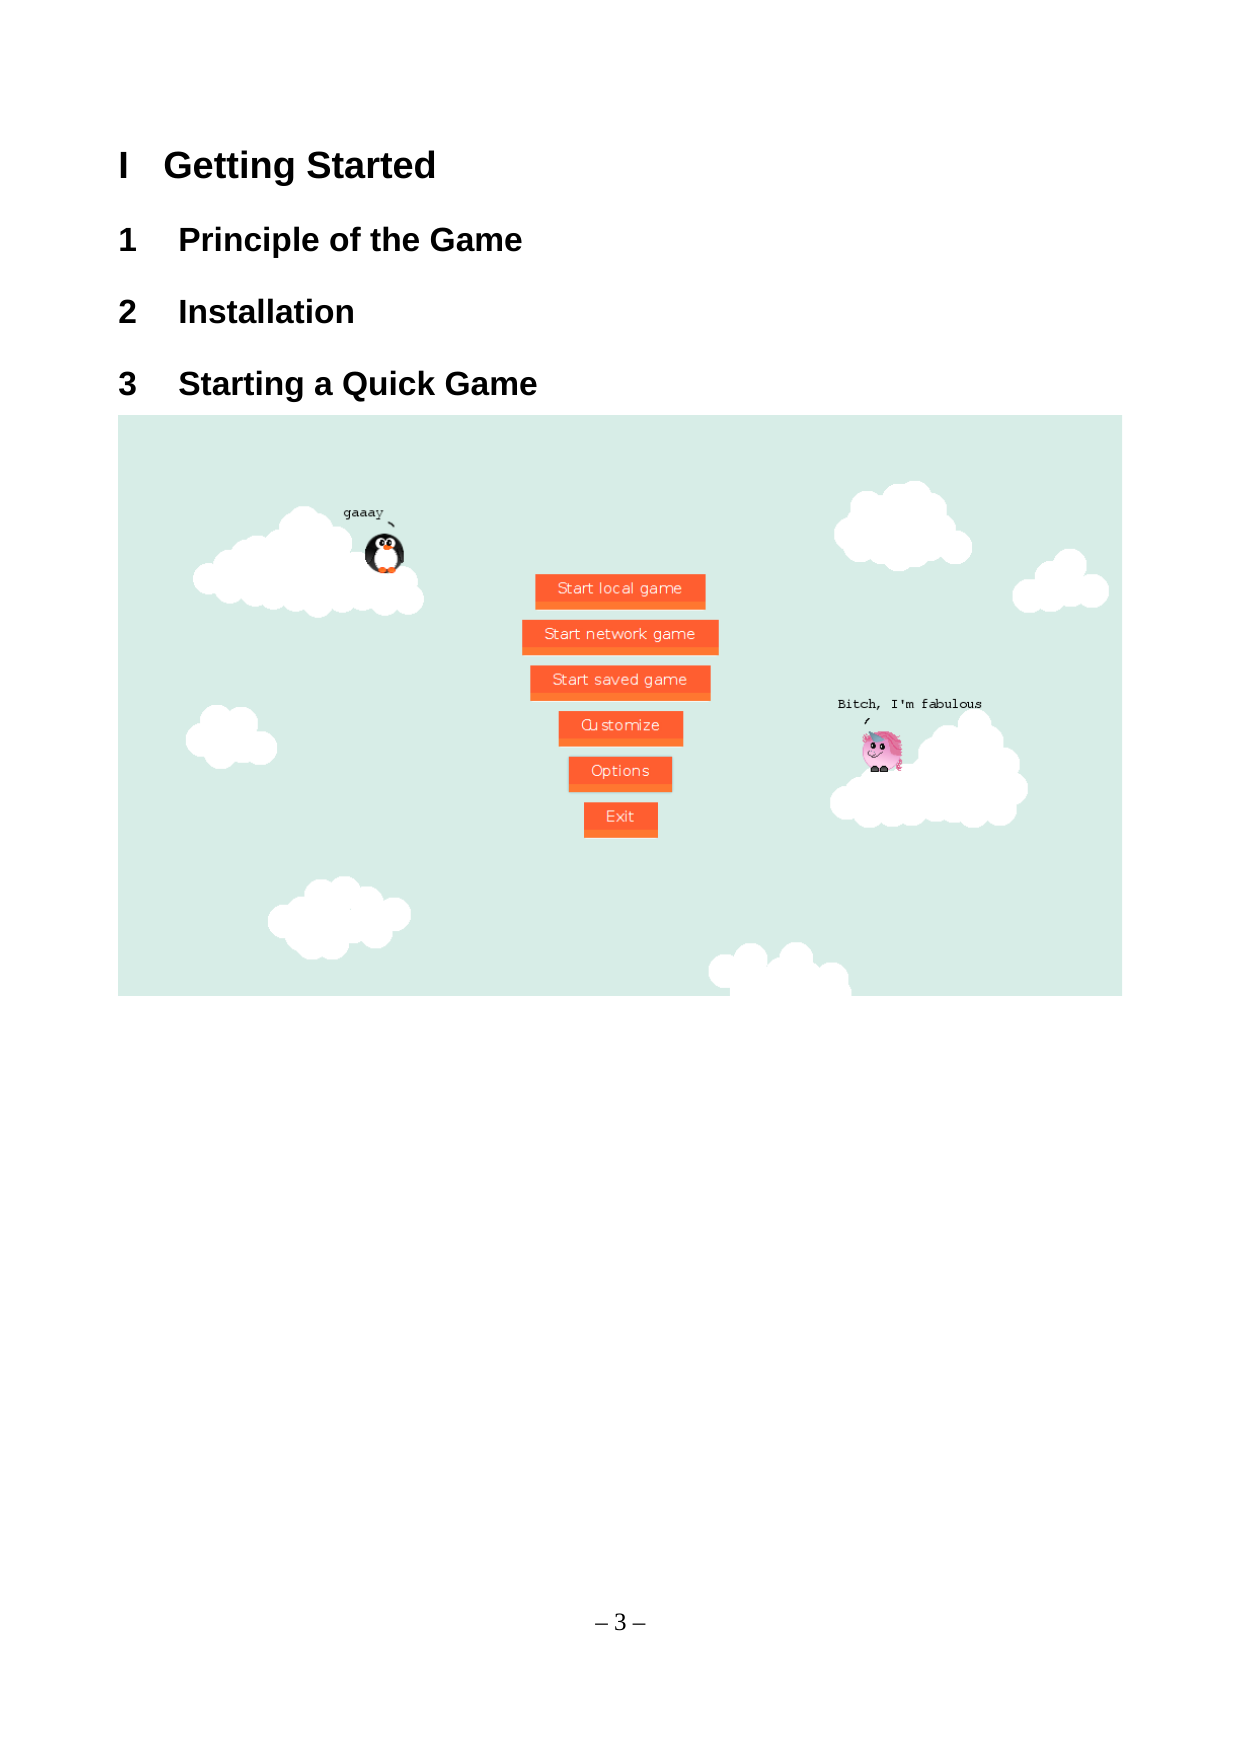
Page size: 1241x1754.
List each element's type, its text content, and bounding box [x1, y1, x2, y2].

subtitle Starting a Quick Game [118, 364, 1122, 403]
subtitle Installation [118, 292, 1122, 331]
picture [118, 415, 1123, 996]
subtitle Getting Started [118, 143, 1122, 187]
subtitle Principle of the Game [118, 220, 1122, 259]
